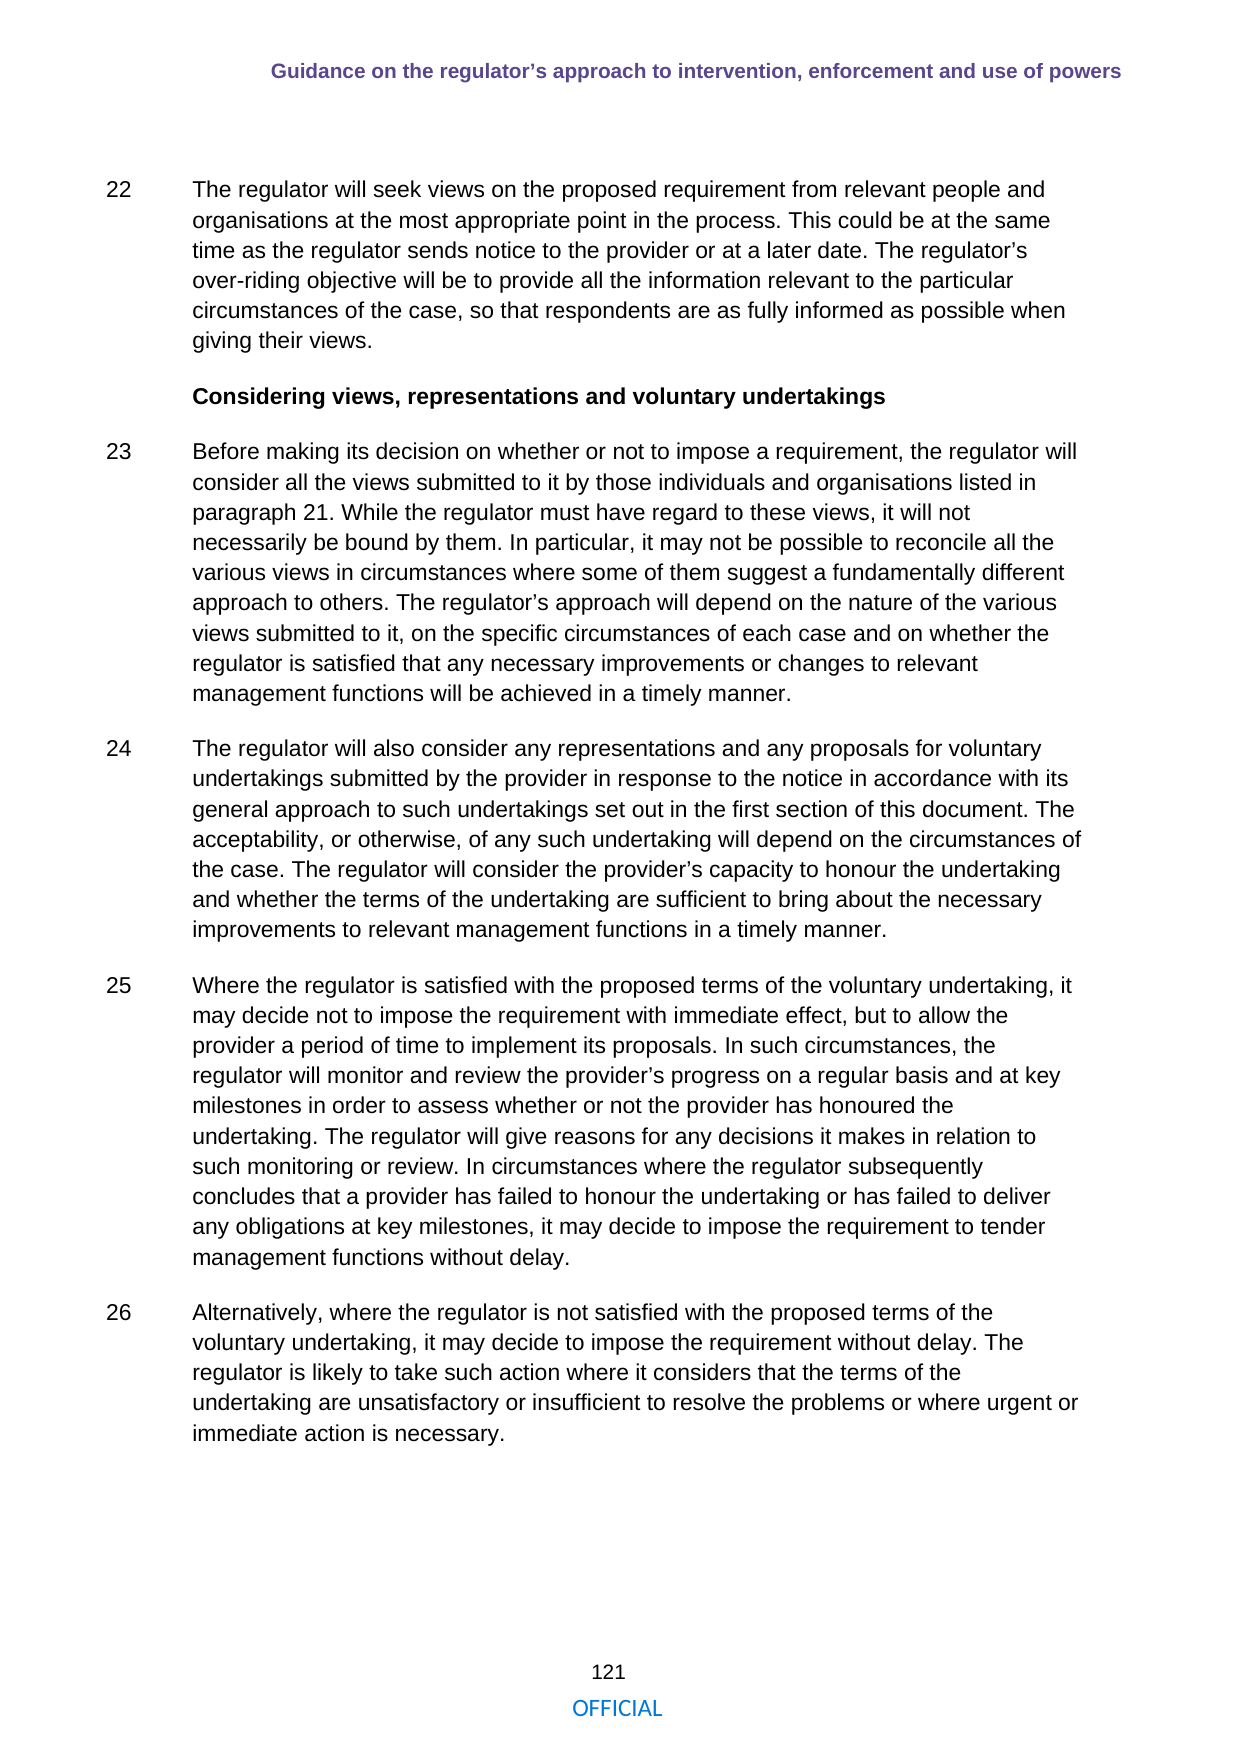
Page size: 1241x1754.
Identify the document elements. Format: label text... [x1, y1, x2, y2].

table_header The regulator will seek views on the proposed requirement from relevant people and organisations at the most appropriate point in the process. This could be at the same time as the regulator sends notice to the provider or at a later date. The regulator’s over-riding objective will be to provide all the information relevant to the particular circumstances of the case, so that respondents are as fully informed as possible when giving their views. [181, 176, 1095, 383]
table_cell Considering views, representations and voluntary undertakings [181, 383, 1095, 438]
table_cell [95, 383, 181, 438]
table_cell Before making its decision on whether or not to impose a requirement, the regulator will consider all the views submitted to it by those individuals and organisations listed in paragraph 21. While the regulator must have regard to these views, it will not necessarily be bound by them. In particular, it may not be possible to reconcile all the various views in circumstances where some of them suggest a fundamentally different approach to others. The regulator’s approach will depend on the nature of the various views submitted to it, on the specific circumstances of each case and on whether the regulator is satisfied that any necessary improvements or changes to relevant management functions will be achieved in a timely manner. [181, 438, 1095, 735]
table_cell 24 [95, 735, 181, 972]
table_header 22 [95, 176, 181, 383]
table_cell 26 [95, 1299, 181, 1585]
table_cell 23 [95, 438, 181, 735]
table_cell 25 [95, 972, 181, 1299]
table_cell The regulator will also consider any representations and any proposals for voluntary undertakings submitted by the provider in response to the notice in accordance with its general approach to such undertakings set out in the first section of this document. The acceptability, or otherwise, of any such undertaking will depend on the circumstances of the case. The regulator will consider the provider’s capacity to honour the undertaking and whether the terms of the undertaking are sufficient to bring about the necessary improvements to relevant management functions in a timely manner. [181, 735, 1095, 972]
table_cell Where the regulator is satisfied with the proposed terms of the voluntary undertaking, it may decide not to impose the requirement with immediate effect, but to allow the provider a period of time to implement its proposals. In such circumstances, the regulator will monitor and review the provider’s progress on a regular basis and at key milestones in order to assess whether or not the provider has honoured the undertaking. The regulator will give reasons for any decisions it makes in relation to such monitoring or review. In circumstances where the regulator subsequently concludes that a provider has failed to honour the undertaking or has failed to deliver any obligations at key milestones, it may decide to impose the requirement to tender management functions without delay. [181, 972, 1095, 1299]
table_cell Alternatively, where the regulator is not satisfied with the proposed terms of the voluntary undertaking, it may decide to impose the requirement without delay. The regulator is likely to take such action where it considers that the terms of the undertaking are unsatisfactory or insufficient to resolve the problems or where urgent or immediate action is necessary. [181, 1299, 1095, 1585]
